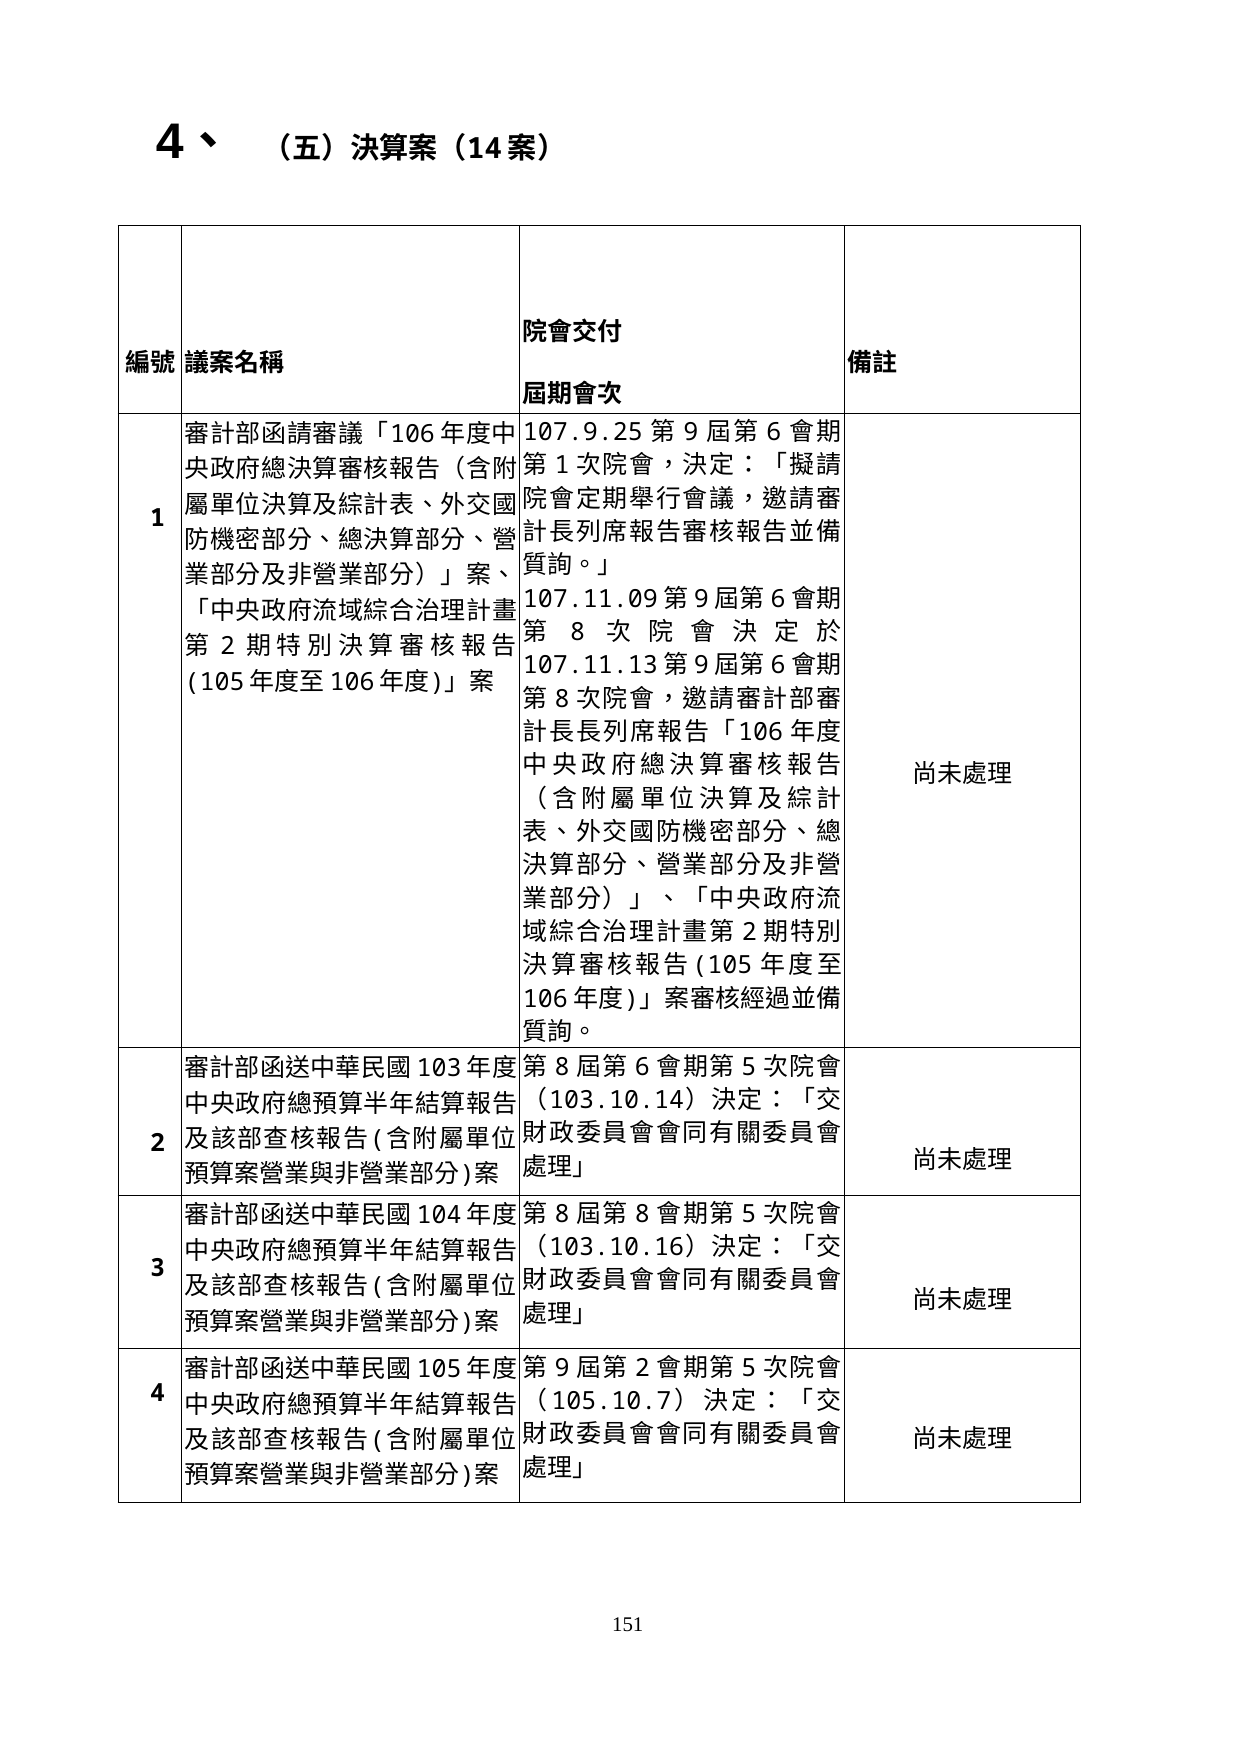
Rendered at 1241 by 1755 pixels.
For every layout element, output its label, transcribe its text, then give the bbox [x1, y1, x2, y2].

table_cell 第8屆第6會期第5次院會（103.10.14）決定：「交財政委員會會同有關委員會處理」 [520, 1048, 844, 1194]
subtitle （五）決算案（14案） [156, 117, 1137, 169]
table_cell 107.9.25第9屆第6會期第1次院會，決定：「擬請院會定期舉行會議，邀請審計長列席報告審核報告並備質詢。」 107.11.09第9屆第6會期第8次院會決定於107.11.13第9屆第6會期第8次院會，邀請審計部審計長長列席報告「106年度中央政府總決算審核報告（含附屬單位決算及綜計表、外交國防機密部分、總決算部分、營業部分及非營業部分）」、「中央政府流域綜合治理計畫第2期特別決算審核報告(105年度至106年度)」案審核經過並備質詢。 [520, 414, 844, 1047]
table_cell 尚未處理 [845, 1349, 1080, 1502]
table_cell 第8屆第8會期第5次院會（103.10.16）決定：「交財政委員會會同有關委員會處理」 [520, 1196, 844, 1348]
table_cell 尚未處理 [845, 1048, 1080, 1194]
table_cell 尚未處理 [845, 1196, 1080, 1348]
table_cell [119, 1349, 181, 1502]
table_cell 審計部函送中華民國105年度中央政府總預算半年結算報告及該部查核報告(含附屬單位預算案營業與非營業部分)案 [182, 1349, 519, 1502]
table_cell 審計部函送中華民國103年度中央政府總預算半年結算報告及該部查核報告(含附屬單位預算案營業與非營業部分)案 [182, 1048, 519, 1194]
table_cell 審計部函請審議「106年度中央政府總決算審核報告（含附屬單位決算及綜計表、外交國防機密部分、總決算部分、營業部分及非營業部分）」案、「中央政府流域綜合治理計畫第2期特別決算審核報告(105年度至106年度)」案 [182, 414, 519, 1047]
table_cell 審計部函送中華民國104年度中央政府總預算半年結算報告及該部查核報告(含附屬單位預算案營業與非營業部分)案 [182, 1196, 519, 1348]
table_header 議案名稱 [182, 226, 519, 413]
table_header 編號 [119, 226, 181, 413]
table_cell 尚未處理 [845, 414, 1080, 1047]
table_cell [119, 1048, 181, 1194]
table_cell [119, 1196, 181, 1348]
table_header 備註 [845, 226, 1080, 413]
table_cell 第9屆第2會期第5次院會（105.10.7）決定：「交財政委員會會同有關委員會處理」 [520, 1349, 844, 1502]
table_cell [119, 414, 181, 1047]
table_header 院會交付 屆期會次 [520, 226, 844, 413]
